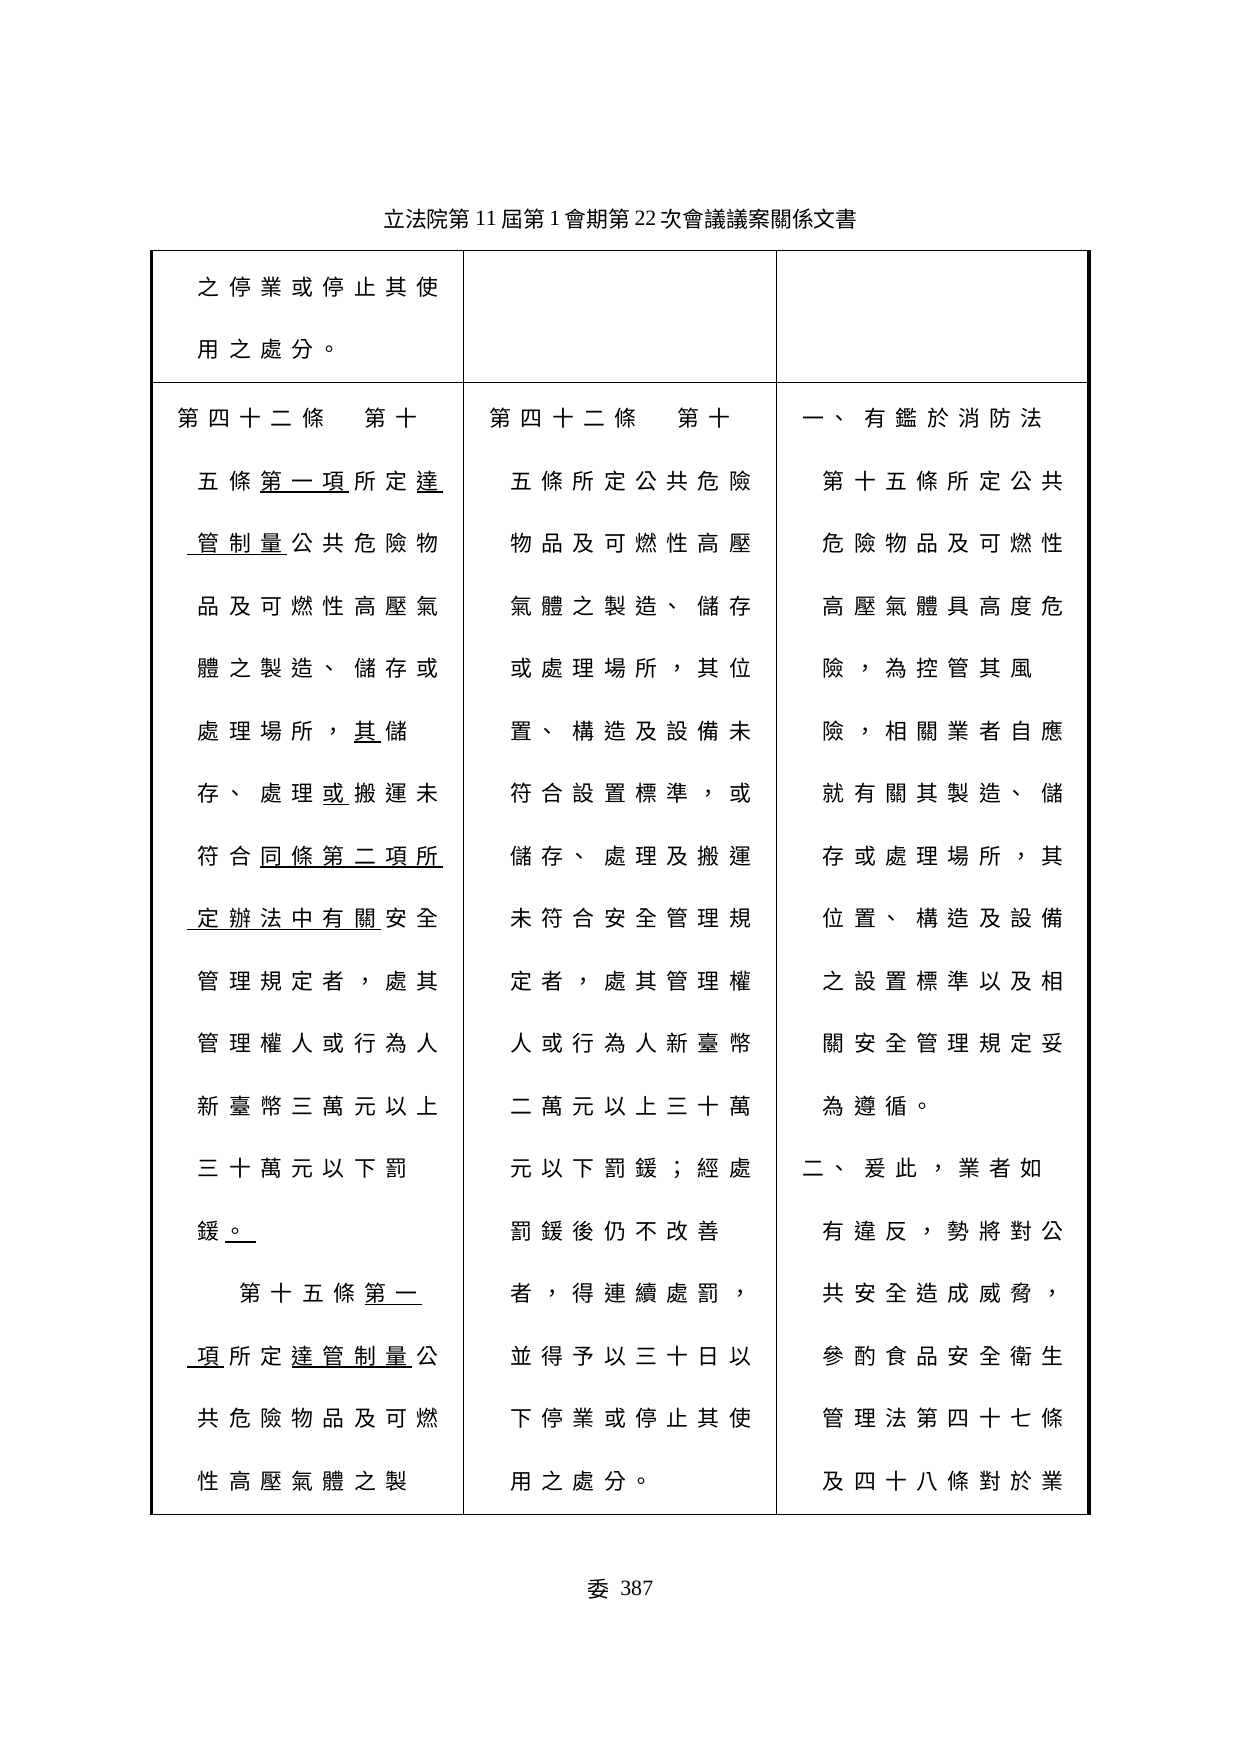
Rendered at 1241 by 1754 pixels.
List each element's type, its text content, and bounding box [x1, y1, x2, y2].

table_cell 之停業或停止其使用之處分。 [153, 251, 463, 382]
table_cell 一、有鑑於消防法第十五條所定公共危險物品及可燃性高壓氣體具高度危險，為控管其風險，相關業者自應就有關其製造、儲存或處理場所，其位置、構造及設備之設置標準以及相關安全管理規定妥為遵循。 二、爰此，業者如有違反，勢將對公共安全造成威脅，參酌食品安全衛生管理法第四十七條及四十八條對於業 [777, 383, 1087, 1514]
table_cell 第四十二條 第十五條所定公共危險物品及可燃性高壓氣體之製造、儲存或處理場所，其位置、構造及設備未符合設置標準，或儲存、處理及搬運未符合安全管理規定者，處其管理權人或行為人新臺幣二萬元以上三十萬元以下罰鍰；經處罰鍰後仍不改善者，得連續處罰，並得予以三十日以下停業或停止其使用之處分。 [464, 383, 776, 1514]
table_cell [777, 251, 1087, 382]
table_cell 第四十二條 第十五條第一項所定達管制量公共危險物品及可燃性高壓氣體之製造、儲存或處理場所，其儲存、處理或搬運未符合同條第二項所定辦法中有關安全管理規定者，處其管理權人或行為人新臺幣三萬元以上三十萬元以下罰鍰。 第十五條第一項所定達管制量公共危險物品及可燃性高壓氣體之製 [153, 383, 463, 1514]
table_cell [464, 251, 776, 382]
